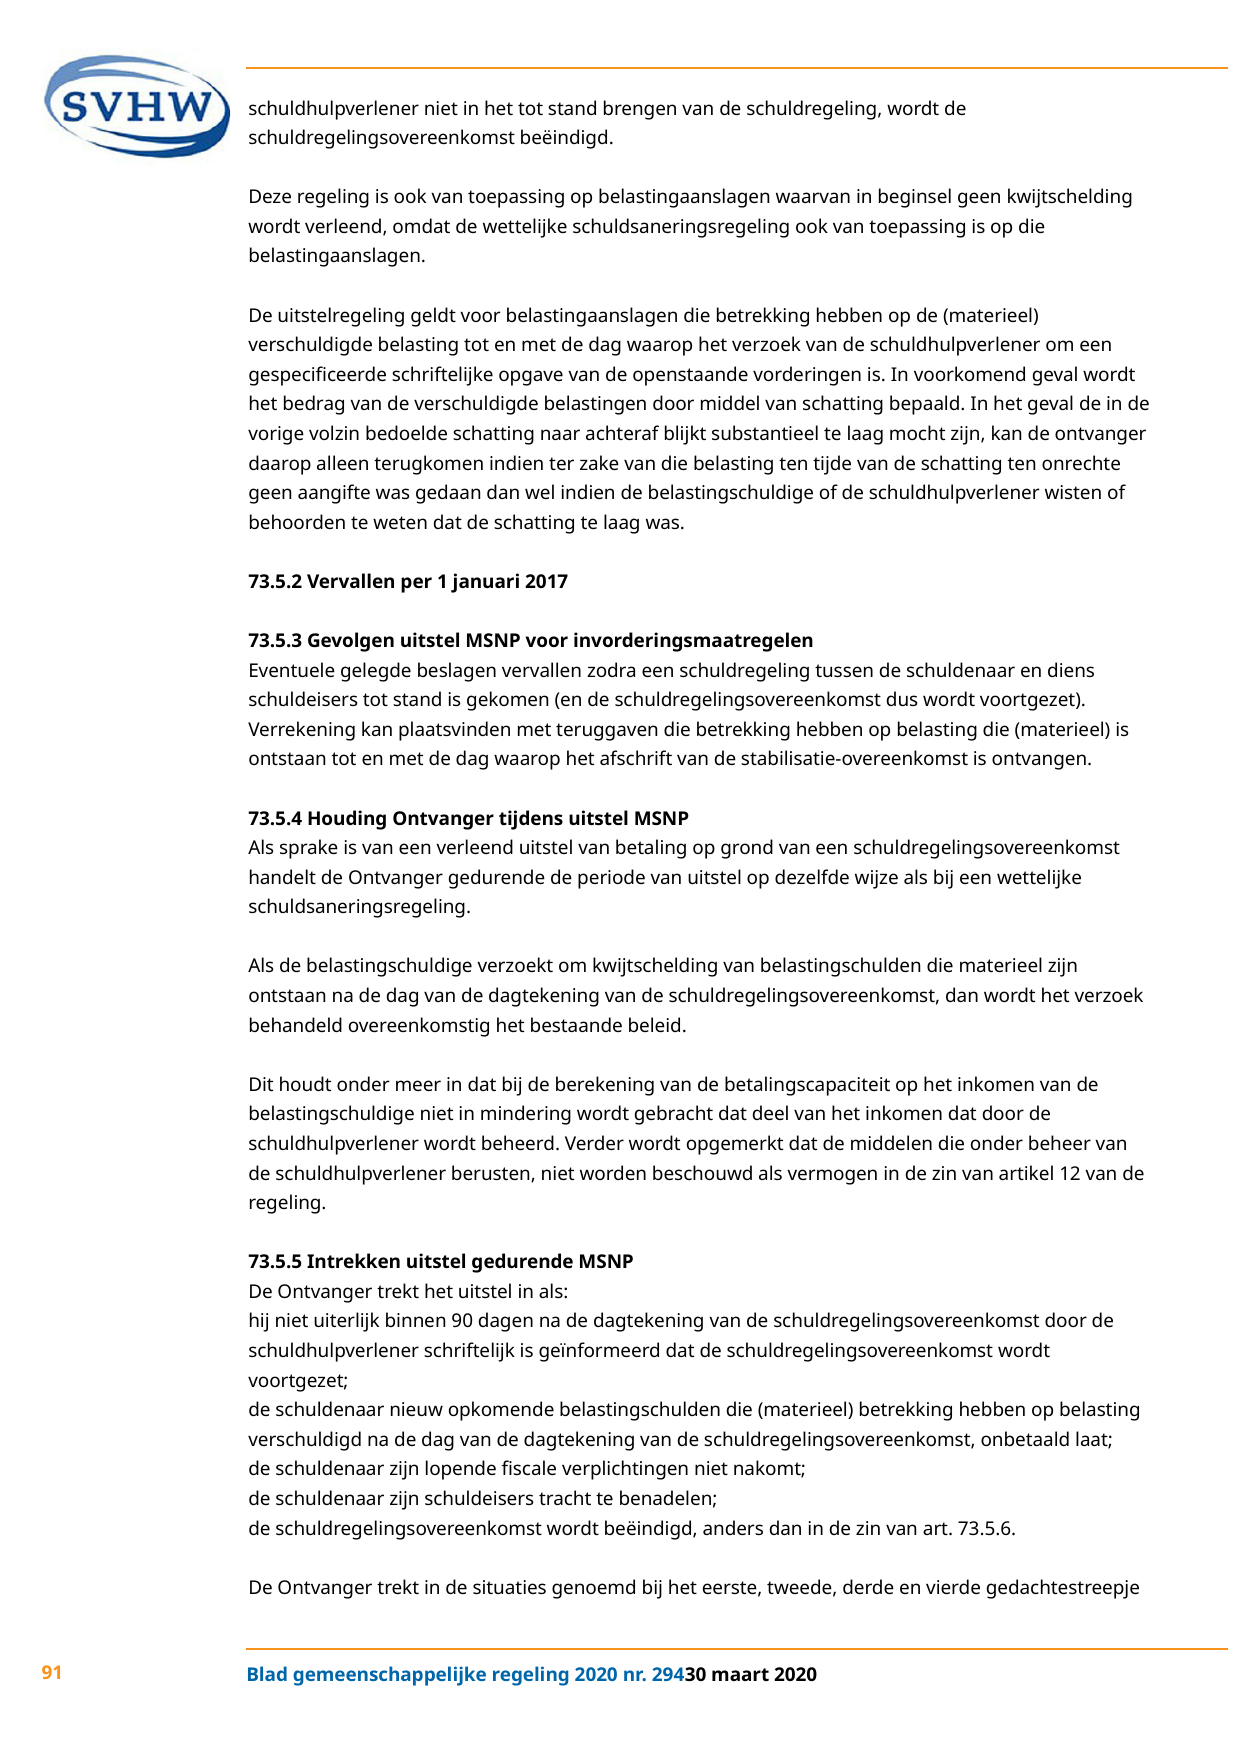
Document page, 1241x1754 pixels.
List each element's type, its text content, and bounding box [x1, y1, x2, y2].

text Eventuele gelegde beslagen vervallen zodra een schuldregeling tussen de schuldenaar en diens schuldeisers tot stand is gekomen (en de schuldregelingsovereenkomst dus wordt voortgezet). Verrekening kan plaatsvinden met teruggaven die betrekking hebben op belasting die (materieel) is ontstaan tot en met de dag waarop het afschrift van de stabilisatie-overeenkomst is ontvangen. [248, 657, 1152, 771]
text Deze regeling is ook van toepassing op belastingaanslagen waarvan in beginsel geen kwijtschelding wordt verleend, omdat de wettelijke schuldsaneringsregeling ook van toepassing is op die belastingaanslagen. [248, 183, 1152, 268]
text de schuldenaar zijn lopende fiscale verplichtingen niet nakomt; [248, 1456, 1152, 1481]
text hij niet uiterlijk binnen 90 dagen na de dagtekening van de schuldregelingsovereenkomst door de schuldhulpverlener schriftelijk is geïnformeerd dat de schuldregelingsovereenkomst wordt voortgezet; [248, 1308, 1152, 1393]
picture [41, 47, 231, 172]
text 73.5.2 Vervallen per 1 januari 2017 [248, 568, 1152, 594]
text de schuldenaar nieuw opkomende belastingschulden die (materieel) betrekking hebben op belasting verschuldigd na de dag van de dagtekening van de schuldregelingsovereenkomst, onbetaald laat; [248, 1396, 1152, 1452]
text Dit houdt onder meer in dat bij de berekening van de betalingscapaciteit op het inkomen van de belastingschuldige niet in mindering wordt gebracht dat deel van het inkomen dat door de schuldhulpverlener wordt beheerd. Verder wordt opgemerkt dat de middelen die onder beheer van de schuldhulpverlener berusten, niet worden beschouwd als vermogen in de zin van artikel 12 van de regeling. [248, 1071, 1152, 1215]
text de schuldregelingsovereenkomst wordt beëindigd, anders dan in de zin van art. 73.5.6. [248, 1515, 1152, 1541]
text De Ontvanger trekt in de situaties genoemd bij het eerste, tweede, derde en vierde gedachtestreepje [248, 1574, 1152, 1600]
text 73.5.5 Intrekken uitstel gedurende MSNP [248, 1248, 1152, 1274]
text 73.5.4 Houding Ontvanger tijdens uitstel MSNP [248, 805, 1152, 831]
text De Ontvanger trekt het uitstel in als: [248, 1278, 1152, 1304]
text Als de belastingschuldige verzoekt om kwijtschelding van belastingschulden die materieel zijn ontstaan na de dag van de dagtekening van de schuldregelingsovereenkomst, dan wordt het verzoek behandeld overeenkomstig het bestaande beleid. [248, 953, 1152, 1038]
text schuldhulpverlener niet in het tot stand brengen van de schuldregeling, wordt de schuldregelingsovereenkomst beëindigd. [248, 95, 1152, 150]
text De uitstelregeling geldt voor belastingaanslagen die betrekking hebben op de (materieel) verschuldigde belasting tot en met de dag waarop het verzoek van de schuldhulpverlener om een gespecificeerde schriftelijke opgave van de openstaande vorderingen is. In voorkomend geval wordt het bedrag van de verschuldigde belastingen door middel van schatting bepaald. In het geval de in de vorige volzin bedoelde schatting naar achteraf blijkt substantieel te laag mocht zijn, kan de ontvanger daarop alleen terugkomen indien ter zake van die belasting ten tijde van de schatting ten onrechte geen aangifte was gedaan dan wel indien de belastingschuldige of de schuldhulpverlener wisten of behoorden te weten dat de schatting te laag was. [248, 302, 1152, 535]
text Als sprake is van een verleend uitstel van betaling op grond van een schuldregelingsovereenkomst handelt de Ontvanger gedurende de periode van uitstel op dezelfde wijze als bij een wettelijke schuldsaneringsregeling. [248, 834, 1152, 919]
text 73.5.3 Gevolgen uitstel MSNP voor invorderingsmaatregelen [248, 627, 1152, 653]
text de schuldenaar zijn schuldeisers tracht te benadelen; [248, 1485, 1152, 1511]
